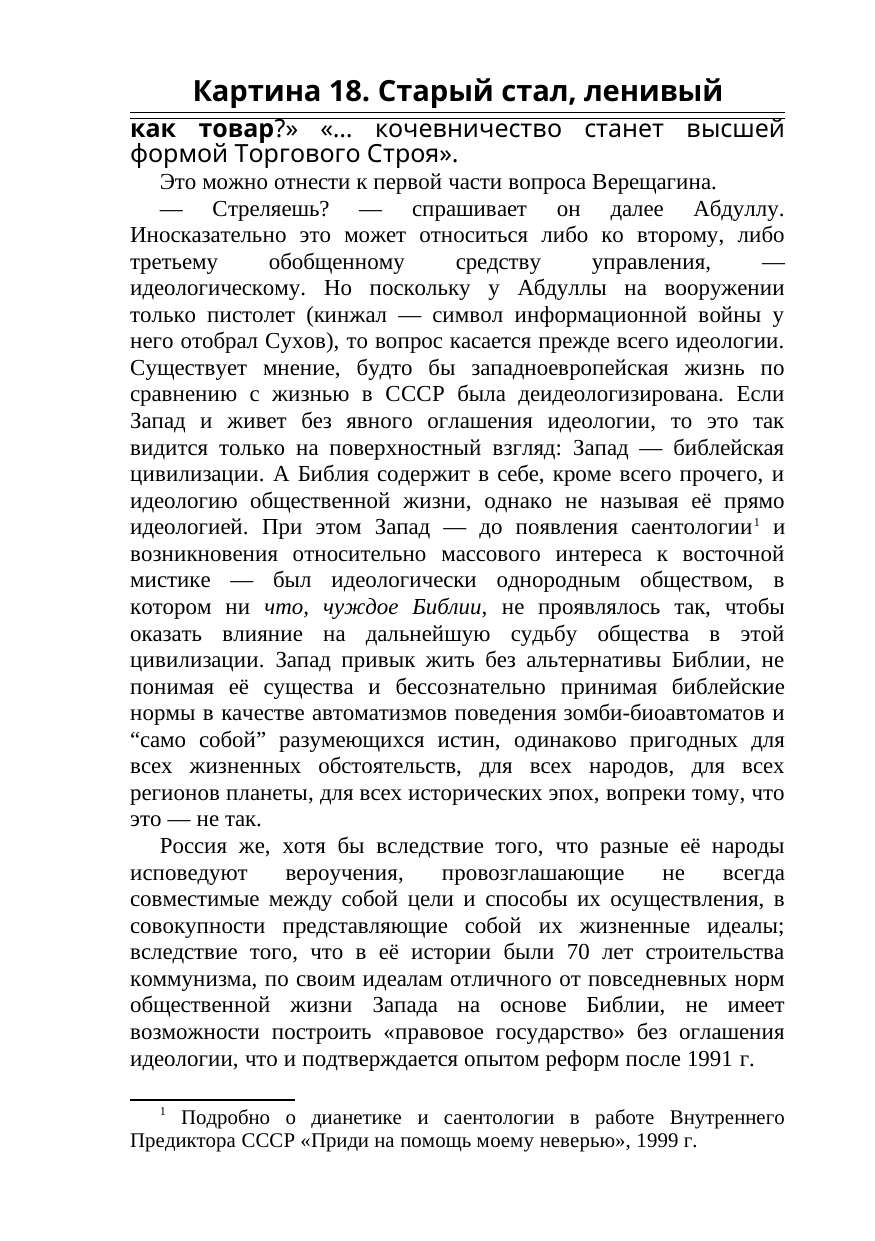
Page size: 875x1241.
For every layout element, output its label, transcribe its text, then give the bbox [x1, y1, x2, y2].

text Подробно о дианетике и саентологии в работе Внутреннего Предиктора СССР «Приди на помощь моему неверью», 1999 г. [130, 1106, 785, 1152]
text — Стреляешь? — спрашивает он далее Абдуллу. Иносказательно это может относиться либо ко второму, либо третьему обобщенному средству управления, — идеологическому. Но поскольку у Абдуллы на вооружении только пистолет (кинжал — символ информационной войны у него отобрал Сухов), то вопрос касается прежде всего идеологии. Существует мнение, будто бы западноевропейская жизнь по сравнению с жизнью в СССР была деидеологизирована. Если Запад и живет без явного оглашения идеологии, то это так видится только на поверхностный взгляд: Запад — библейская цивилизации. А Библия содержит в себе, кроме всего прочего, и идеологию общественной жизни, однако не называя её прямо идеологией. При этом Запад — до появления саентологии и возникновения относительно массового интереса к восточной мистике — был идеологически однородным обществом, в котором ни что, чуждое Библии, не проявлялось так, чтобы оказать влияние на дальнейшую судьбу общества в этой цивилизации. Запад привык жить без альтернативы Библии, не понимая её существа и бессознательно принимая библейские нормы в качестве автоматизмов поведения зомби-биоавтоматов и “само собой” разумеющихся истин, одинаково пригодных для всех жизненных обстоятельств, для всех народов, для всех регионов планеты, для всех исторических эпох, вопреки тому, что это — не так. [130, 194, 785, 832]
text как товар?» «… кочевничество станет высшей формой Торгового Строя». [130, 119, 785, 168]
text Это можно отнести к первой части вопроса Верещагина. [130, 168, 785, 194]
text Россия же, хотя бы вследствие того, что разные её народы исповедуют вероучения, провозглашающие не всегда совместимые между собой цели и способы их осуществления, в совокупности представляющие собой их жизненные идеалы; вследствие того, что в её истории были 70 лет строительства коммунизма, по своим идеалам отличного от повседневных норм общественной жизни Запада на основе Библии, не имеет возможности построить «правовое государство» без оглашения идеологии, что и подтверждается опытом реформ после 1991 г. [130, 832, 785, 1071]
